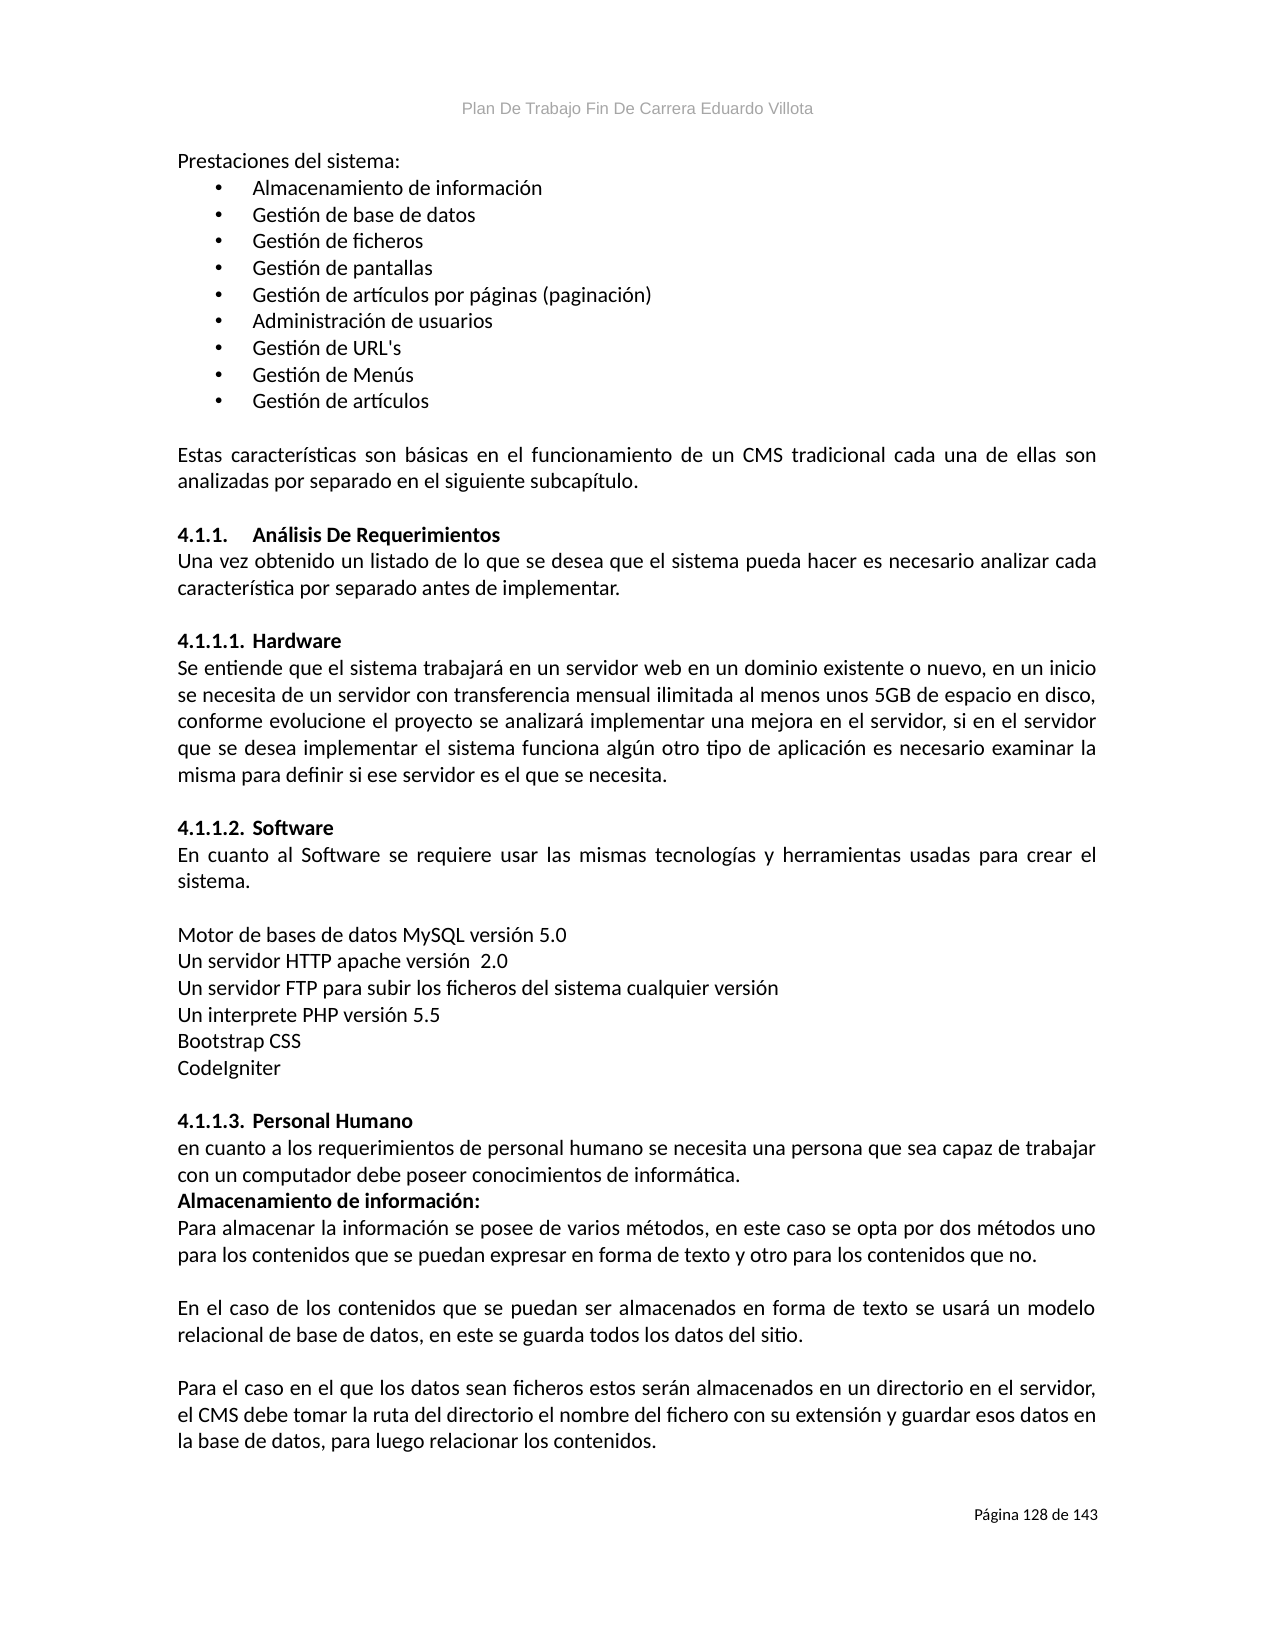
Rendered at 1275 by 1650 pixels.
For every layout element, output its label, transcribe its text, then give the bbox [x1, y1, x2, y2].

list Gestión de artículos [215, 388, 1098, 414]
text Para almacenar la información se posee de varios métodos, en este caso se opta por dos métodos uno para los contenidos que se puedan expresar en forma de texto y otro para los contenidos que no. [177, 1214, 1098, 1268]
list Administración de usuarios [215, 308, 1098, 334]
list Gestión de URL's [215, 334, 1098, 361]
list Gestión de Menús [215, 361, 1098, 388]
text 4.1.1. Análisis De Requerimientos [177, 521, 1098, 548]
list Gestión de pantallas [215, 254, 1098, 281]
text 4.1.1.1. Hardware [177, 628, 1098, 654]
text Bootstrap CSS [177, 1028, 1098, 1054]
text Un interprete PHP versión 5.5 [177, 1001, 1098, 1028]
list Gestión de artículos por páginas (paginación) [215, 281, 1098, 308]
text CodeIgniter [177, 1054, 1098, 1081]
text Prestaciones del sistema: [177, 148, 1098, 174]
text Motor de bases de datos MySQL versión 5.0 [177, 921, 1098, 948]
text Estas características son básicas en el funcionamiento de un CMS tradicional cada una de ellas son analizadas por separado en el siguiente subcapítulo. [177, 441, 1098, 494]
text En cuanto al Software se requiere usar las mismas tecnologías y herramientas usadas para crear el sistema. [177, 841, 1098, 894]
text Almacenamiento de información: [177, 1188, 1098, 1214]
text Para el caso en el que los datos sean ficheros estos serán almacenados en un directorio en el servidor, el CMS debe tomar la ruta del directorio el nombre del fichero con su extensión y guardar esos datos en la base de datos, para luego relacionar los contenidos. [177, 1374, 1098, 1454]
text Un servidor HTTP apache versión 2.0 [177, 948, 1098, 974]
text 4.1.1.3. Personal Humano [177, 1108, 1098, 1134]
text 4.1.1.2. Software [177, 814, 1098, 841]
list Gestión de base de datos [215, 201, 1098, 228]
text Una vez obtenido un listado de lo que se desea que el sistema pueda hacer es necesario analizar cada característica por separado antes de implementar. [177, 548, 1098, 601]
text En el caso de los contenidos que se puedan ser almacenados en forma de texto se usará un modelo relacional de base de datos, en este se guarda todos los datos del sitio. [177, 1294, 1098, 1348]
text Un servidor FTP para subir los ficheros del sistema cualquier versión [177, 974, 1098, 1001]
list Gestión de ficheros [215, 228, 1098, 254]
text en cuanto a los requerimientos de personal humano se necesita una persona que sea capaz de trabajar con un computador debe poseer conocimientos de informática. [177, 1134, 1098, 1188]
text Se entiende que el sistema trabajará en un servidor web en un dominio existente o nuevo, en un inicio se necesita de un servidor con transferencia mensual ilimitada al menos unos 5GB de espacio en disco, conforme evolucione el proyecto se analizará implementar una mejora en el servidor, si en el servidor que se desea implementar el sistema funciona algún otro tipo de aplicación es necesario examinar la misma para definir si ese servidor es el que se necesita. [177, 654, 1098, 788]
list Almacenamiento de información [215, 174, 1098, 201]
